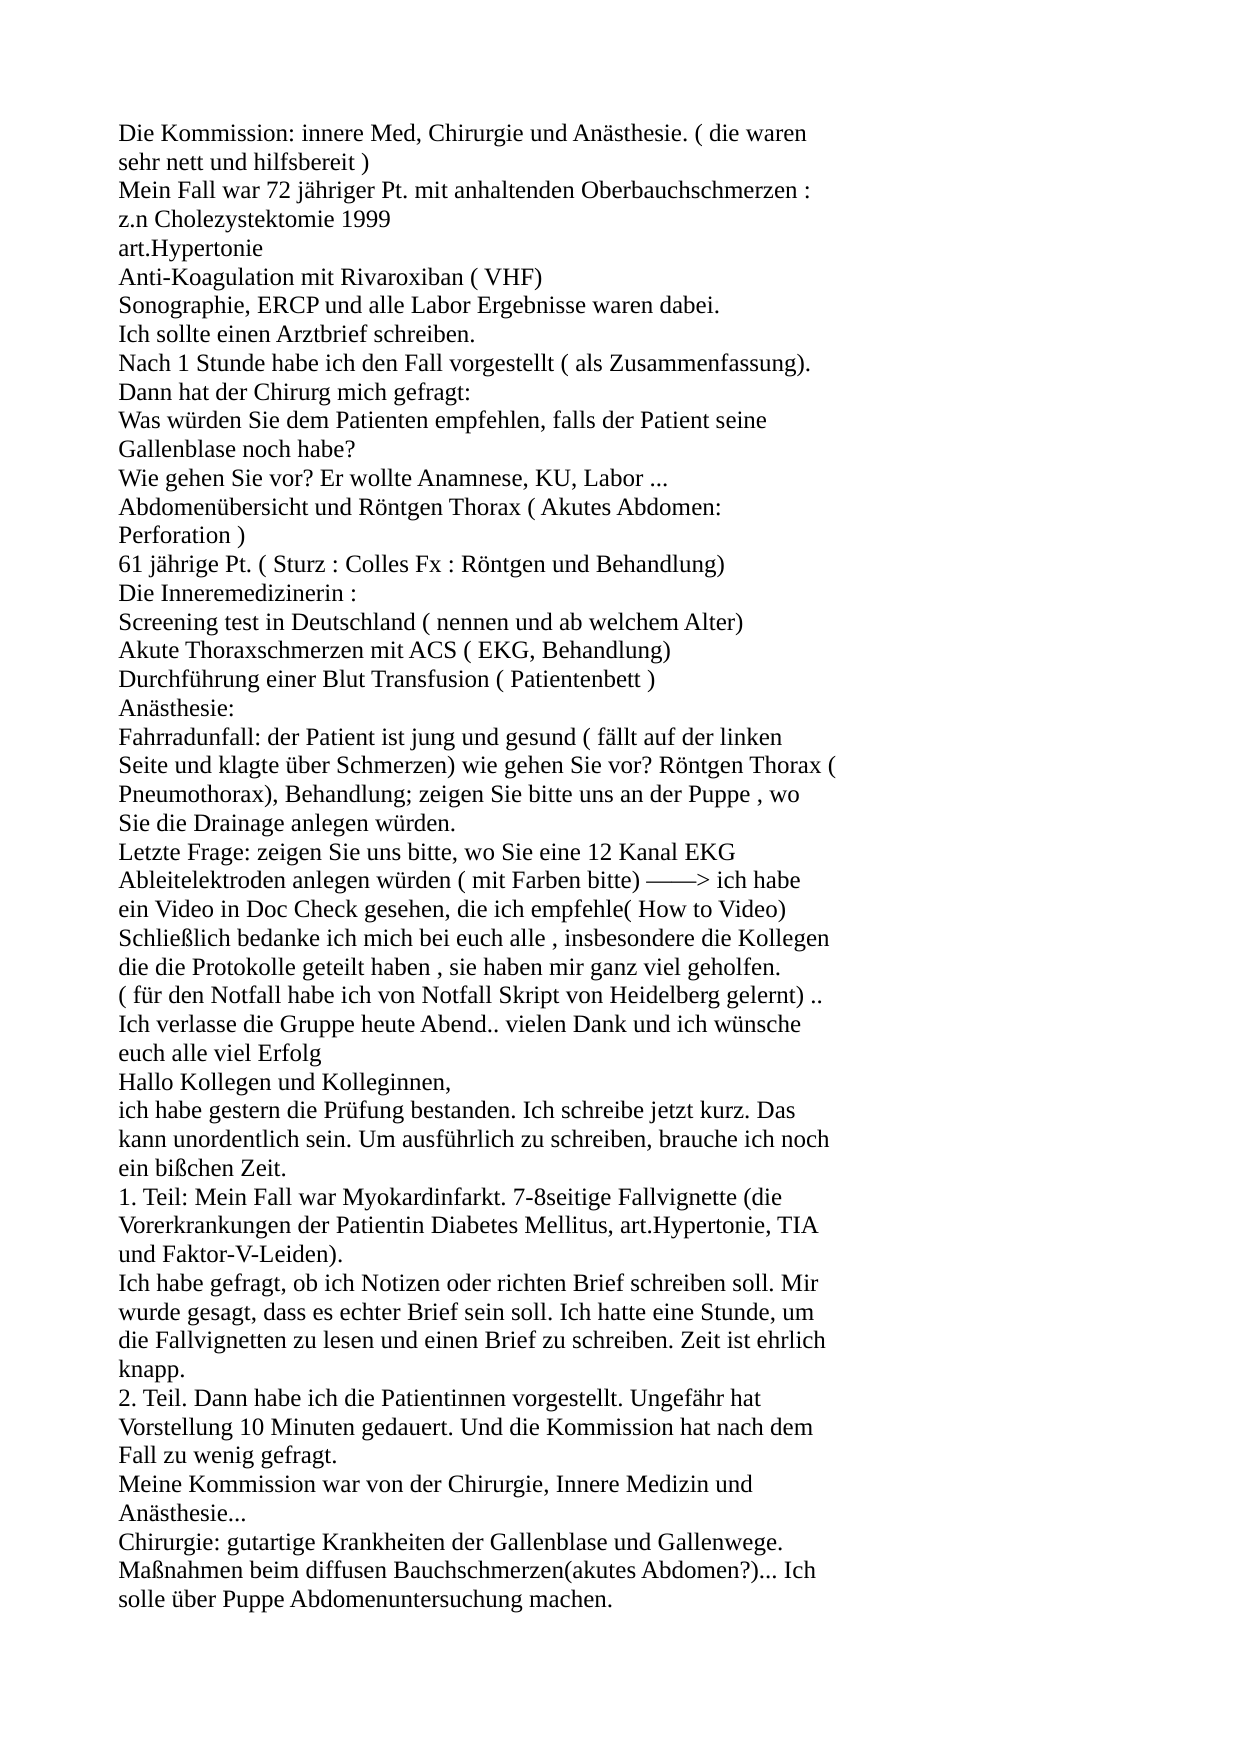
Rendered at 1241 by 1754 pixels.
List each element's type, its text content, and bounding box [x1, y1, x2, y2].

text z.n Cholezystektomie 1999 [118, 204, 1122, 233]
text Sonographie, ERCP und alle Labor Ergebnisse waren dabei. [118, 291, 1122, 319]
text Perforation ) [118, 521, 1122, 549]
text Seite und klagte über Schmerzen) wie gehen Sie vor? Röntgen Thorax ( [118, 751, 1122, 779]
text Vorerkrankungen der Patientin Diabetes Mellitus, art.Hypertonie, TIA [118, 1211, 1122, 1239]
text ( für den Notfall habe ich von Notfall Skript von Heidelberg gelernt) .. [118, 981, 1122, 1009]
text ein Video in Doc Check gesehen, die ich empfehle( How to Video) [118, 894, 1122, 923]
text art.Hypertonie [118, 233, 1122, 262]
text Ich sollte einen Arztbrief schreiben. [118, 319, 1122, 348]
text Durchführung einer Blut Transfusion ( Patientenbett ) [118, 664, 1122, 693]
text Wie gehen Sie vor? Er wollte Anamnese, KU, Labor ... [118, 463, 1122, 492]
text die die Protokolle geteilt haben , sie haben mir ganz viel geholfen. [118, 952, 1122, 981]
text Schließlich bedanke ich mich bei euch alle , insbesondere die Kollegen [118, 923, 1122, 952]
text Sie die Drainage anlegen würden. [118, 808, 1122, 837]
text Fall zu wenig gefragt. [118, 1441, 1122, 1469]
text 61 jährige Pt. ( Sturz : Colles Fx : Röntgen und Behandlung) [118, 549, 1122, 578]
text Die Kommission: innere Med, Chirurgie und Anästhesie. ( die waren [118, 118, 1122, 147]
text Was würden Sie dem Patienten empfehlen, falls der Patient seine [118, 406, 1122, 434]
text Meine Kommission war von der Chirurgie, Innere Medizin und [118, 1469, 1122, 1498]
text Hallo Kollegen und Kolleginnen, [118, 1067, 1122, 1096]
text kann unordentlich sein. Um ausführlich zu schreiben, brauche ich noch [118, 1124, 1122, 1153]
text 1. Teil: Mein Fall war Myokardinfarkt. 7-8seitige Fallvignette (die [118, 1182, 1122, 1211]
text sehr nett und hilfsbereit ) [118, 147, 1122, 176]
text Anti-Koagulation mit Rivaroxiban ( VHF) [118, 262, 1122, 291]
text Pneumothorax), Behandlung; zeigen Sie bitte uns an der Puppe , wo [118, 779, 1122, 808]
text knapp. [118, 1354, 1122, 1383]
text Anästhesie: [118, 693, 1122, 722]
text Vorstellung 10 Minuten gedauert. Und die Kommission hat nach dem [118, 1412, 1122, 1441]
text Akute Thoraxschmerzen mit ACS ( EKG, Behandlung) [118, 636, 1122, 664]
text die Fallvignetten zu lesen und einen Brief zu schreiben. Zeit ist ehrlich [118, 1326, 1122, 1354]
text Maßnahmen beim diffusen Bauchschmerzen(akutes Abdomen?)... Ich [118, 1556, 1122, 1584]
text Gallenblase noch habe? [118, 434, 1122, 463]
text Ich habe gefragt, ob ich Notizen oder richten Brief schreiben soll. Mir [118, 1268, 1122, 1297]
text Ich verlasse die Gruppe heute Abend.. vielen Dank und ich wünsche [118, 1009, 1122, 1038]
text ein bißchen Zeit. [118, 1153, 1122, 1182]
text Letzte Frage: zeigen Sie uns bitte, wo Sie eine 12 Kanal EKG [118, 837, 1122, 866]
text solle über Puppe Abdomenuntersuchung machen. [118, 1584, 1122, 1613]
text Screening test in Deutschland ( nennen und ab welchem Alter) [118, 607, 1122, 636]
text Abdomenübersicht und Röntgen Thorax ( Akutes Abdomen: [118, 492, 1122, 521]
text 2. Teil. Dann habe ich die Patientinnen vorgestellt. Ungefähr hat [118, 1383, 1122, 1412]
text Dann hat der Chirurg mich gefragt: [118, 377, 1122, 406]
text Nach 1 Stunde habe ich den Fall vorgestellt ( als Zusammenfassung). [118, 348, 1122, 377]
text wurde gesagt, dass es echter Brief sein soll. Ich hatte eine Stunde, um [118, 1297, 1122, 1326]
text ich habe gestern die Prüfung bestanden. Ich schreibe jetzt kurz. Das [118, 1096, 1122, 1124]
text euch alle viel Erfolg [118, 1038, 1122, 1067]
text und Faktor-V-Leiden). [118, 1239, 1122, 1268]
text Mein Fall war 72 jähriger Pt. mit anhaltenden Oberbauchschmerzen : [118, 176, 1122, 204]
text Fahrradunfall: der Patient ist jung und gesund ( fällt auf der linken [118, 722, 1122, 751]
text Die Inneremedizinerin : [118, 578, 1122, 607]
text Ableitelektroden anlegen würden ( mit Farben bitte) ——> ich habe [118, 866, 1122, 894]
text Anästhesie... [118, 1498, 1122, 1527]
text Chirurgie: gutartige Krankheiten der Gallenblase und Gallenwege. [118, 1527, 1122, 1556]
